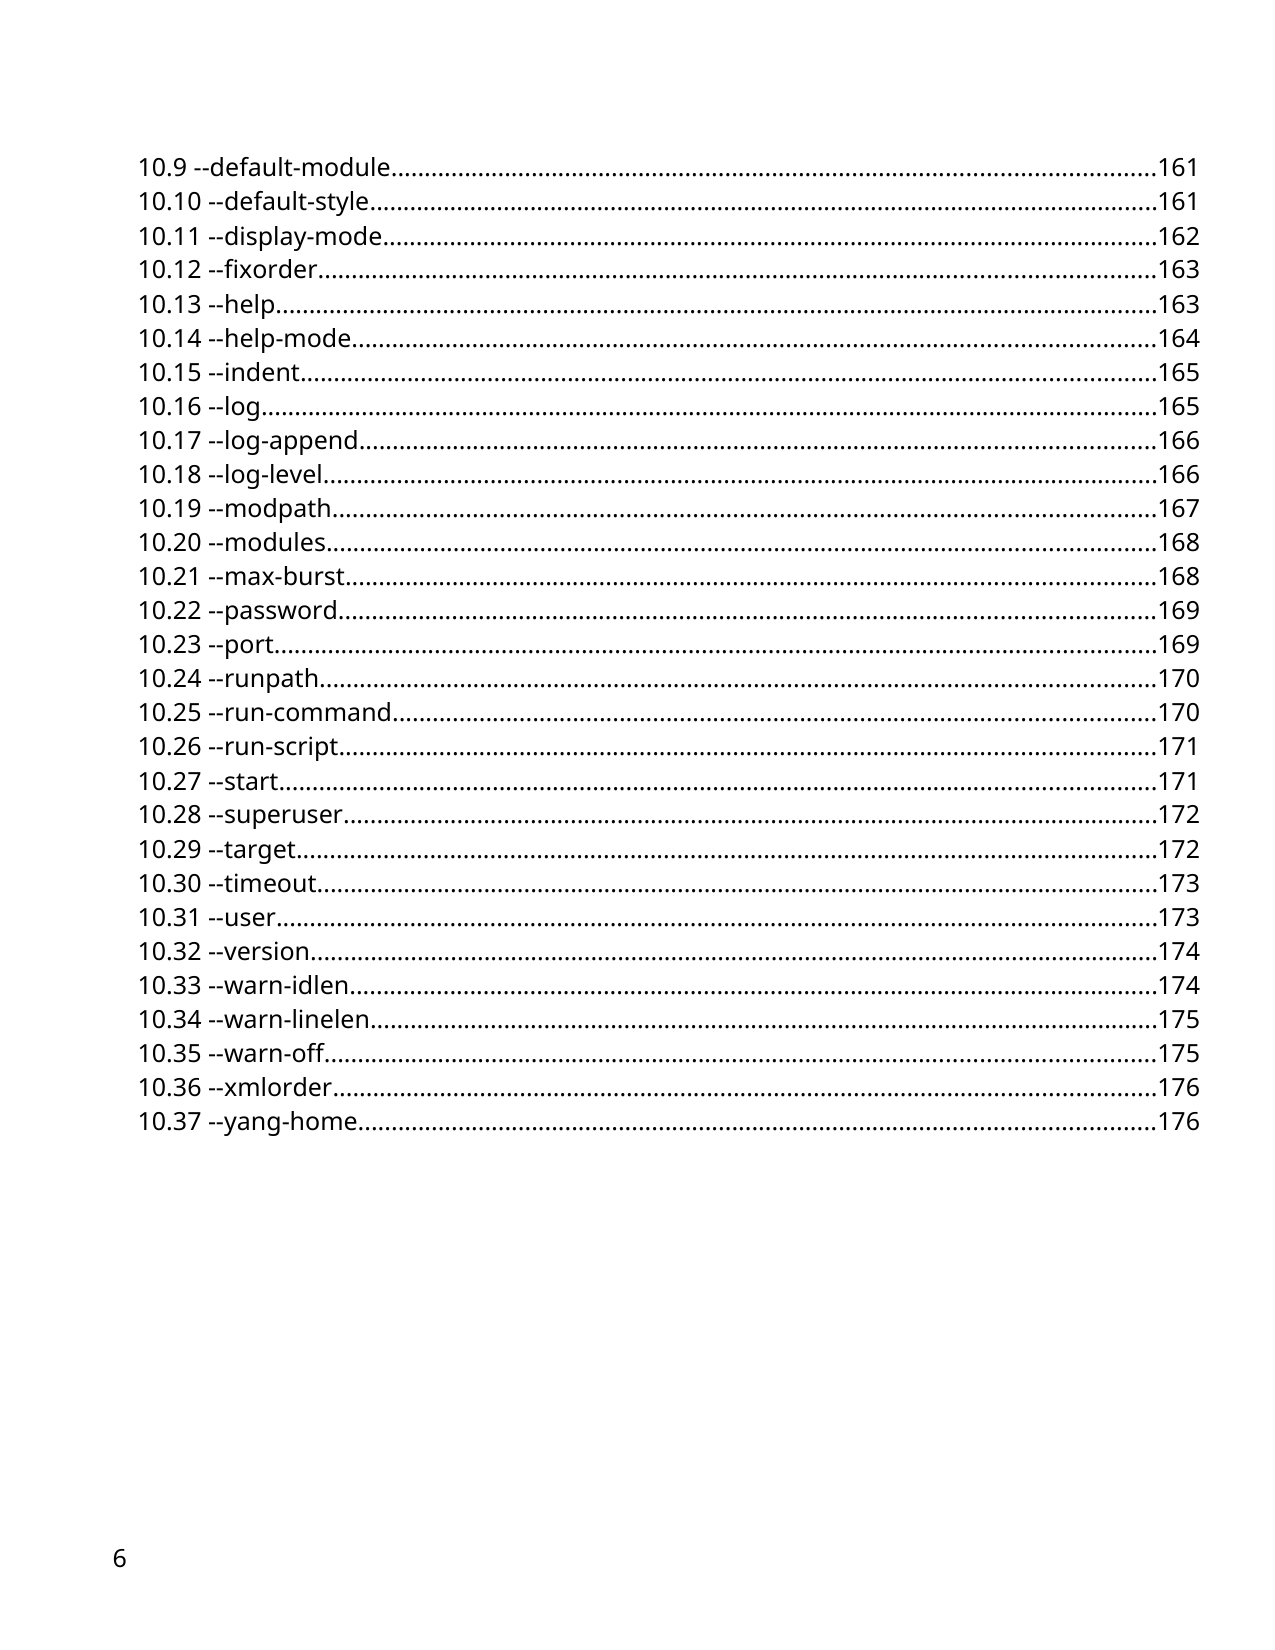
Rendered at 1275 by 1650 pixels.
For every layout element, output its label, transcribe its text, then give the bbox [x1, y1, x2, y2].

text 10.20 --modules 168 [137, 525, 1200, 559]
text 10.33 --warn-idlen 174 [137, 967, 1200, 1002]
text 10.35 --warn-off 175 [137, 1036, 1200, 1070]
text 10.21 --max-burst 168 [137, 559, 1200, 593]
text 10.26 --run-script 171 [137, 729, 1200, 763]
text 10.25 --run-command 170 [137, 695, 1200, 729]
text 10.15 --indent 165 [137, 354, 1200, 388]
text 10.13 --help 163 [137, 286, 1200, 320]
text 10.37 --yang-home 176 [137, 1104, 1200, 1138]
text 10.23 --port 169 [137, 627, 1200, 661]
text 10.19 --modpath 167 [137, 491, 1200, 525]
text 10.32 --version 174 [137, 933, 1200, 967]
text 10.12 --fixorder 163 [137, 252, 1200, 286]
text 10.27 --start 171 [137, 763, 1200, 797]
text 10.31 --user 173 [137, 899, 1200, 933]
text 10.22 --password 169 [137, 593, 1200, 627]
text 10.28 --superuser 172 [137, 797, 1200, 831]
text 10.30 --timeout 173 [137, 865, 1200, 899]
text 10.14 --help-mode 164 [137, 320, 1200, 354]
text 10.29 --target 172 [137, 831, 1200, 865]
text 10.24 --runpath 170 [137, 661, 1200, 695]
text 10.34 --warn-linelen 175 [137, 1002, 1200, 1036]
text 10.36 --xmlorder 176 [137, 1070, 1200, 1104]
text 10.10 --default-style 161 [137, 184, 1200, 218]
text 10.17 --log-append 166 [137, 422, 1200, 457]
text 10.9 --default-module 161 [137, 150, 1200, 184]
text 10.16 --log 165 [137, 388, 1200, 422]
text 10.18 --log-level 166 [137, 457, 1200, 491]
text 10.11 --display-mode 162 [137, 218, 1200, 252]
